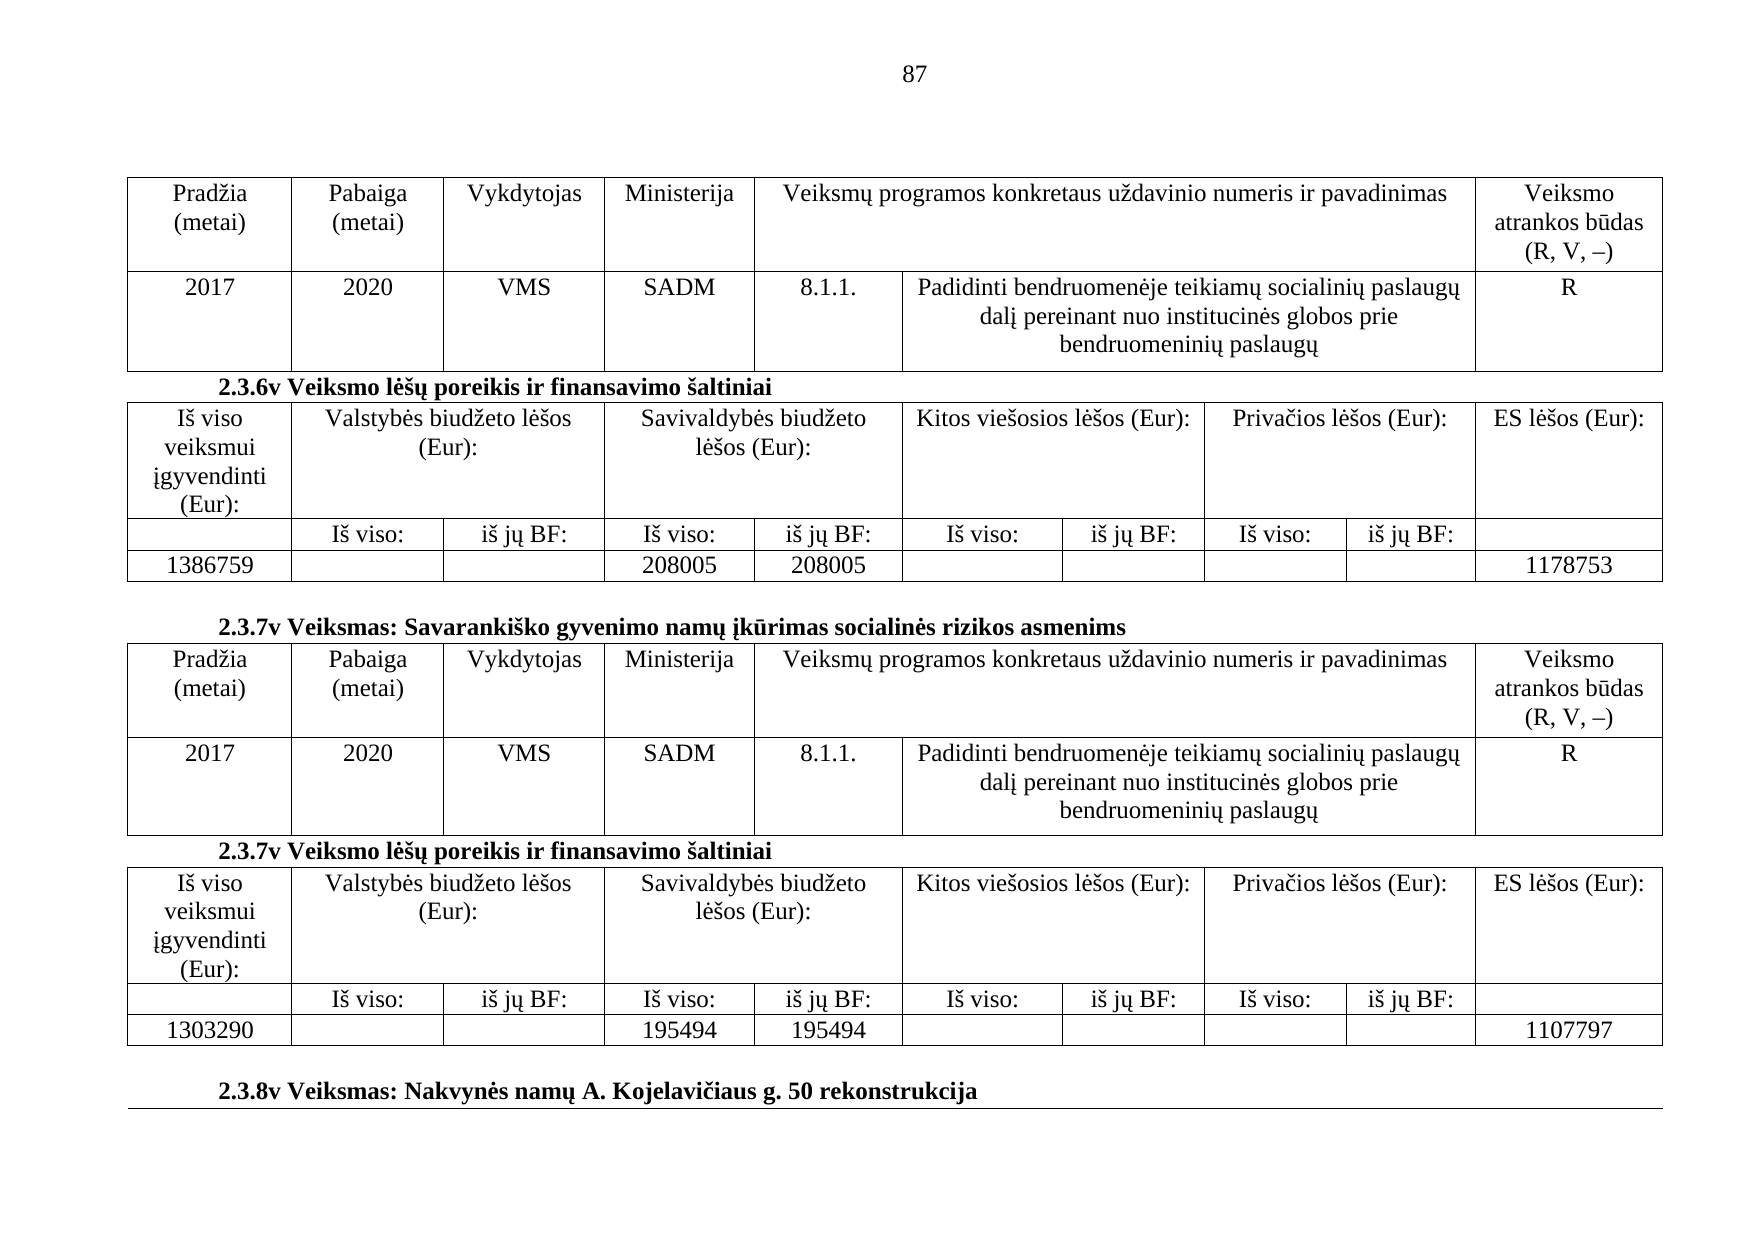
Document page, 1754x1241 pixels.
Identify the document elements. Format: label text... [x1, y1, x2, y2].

table_cell Pabaiga (metai) [292, 178, 443, 271]
table_cell R [1476, 272, 1662, 371]
table_cell 2017 [128, 738, 291, 835]
table_cell 2020 [292, 272, 443, 371]
table_cell [292, 551, 443, 581]
table_cell [444, 551, 604, 581]
table_cell Iš viso: [903, 984, 1062, 1014]
table_cell [604, 582, 754, 612]
table_cell Valstybės biudžeto lėšos (Eur): [292, 403, 604, 518]
table_cell Veiksmų programos konkretaus uždavinio numeris ir pavadinimas [755, 178, 1475, 271]
table_cell 1178753 [1476, 551, 1662, 581]
table_cell Savivaldybės biudžeto lėšos (Eur): [605, 403, 902, 518]
table_cell [128, 984, 291, 1014]
table_cell [1204, 582, 1346, 612]
table_cell iš jų BF: [1347, 984, 1475, 1014]
table_cell Veiksmo atrankos būdas (R, V, –) [1476, 178, 1662, 271]
table_cell [1347, 1015, 1475, 1045]
table_cell 1303290 [128, 1015, 291, 1045]
table_cell 208005 [605, 551, 754, 581]
table_cell 2020 [292, 738, 443, 835]
table_cell [1347, 551, 1475, 581]
table_cell Iš viso: [292, 984, 443, 1014]
table_cell Iš viso: [903, 519, 1062, 549]
table_cell iš jų BF: [755, 519, 902, 549]
table_cell [754, 1046, 902, 1076]
table_cell [1063, 551, 1204, 581]
table_cell 208005 [755, 551, 902, 581]
table_cell 2.3.7v Veiksmo lėšų poreikis ir finansavimo šaltiniai [128, 836, 1663, 867]
table_cell 2.3.8v Veiksmas: Nakvynės namų A. Kojelavičiaus g. 50 rekonstrukcija [128, 1076, 1663, 1108]
table_cell [903, 1015, 1062, 1045]
table_cell Vykdytojas [444, 644, 604, 737]
table_cell SADM [605, 738, 754, 835]
table_cell 195494 [755, 1015, 902, 1045]
table_cell Padidinti bendruomenėje teikiamų socialinių paslaugų dalį pereinant nuo institucinės globos prie bendruomeninių paslaugų [903, 272, 1475, 371]
table_cell [1346, 1046, 1475, 1076]
table_cell [1063, 582, 1204, 612]
table_cell 1386759 [128, 551, 291, 581]
table_cell 195494 [605, 1015, 754, 1045]
table_cell R [1476, 738, 1662, 835]
table_cell ES lėšos (Eur): [1476, 868, 1662, 983]
table_cell [1205, 551, 1346, 581]
table_cell Pabaiga (metai) [292, 644, 443, 737]
table_cell Iš viso veiksmui įgyvendinti (Eur): [128, 868, 291, 983]
table_cell [1063, 1015, 1204, 1045]
table_cell iš jų BF: [1347, 519, 1475, 549]
table_cell Iš viso: [1205, 519, 1346, 549]
table_cell iš jų BF: [1063, 984, 1204, 1014]
table_cell [903, 551, 1062, 581]
table_cell Ministerija [605, 178, 754, 271]
table_cell 8.1.1. [755, 272, 902, 371]
table_cell Iš viso: [605, 519, 754, 549]
table_cell Iš viso: [605, 984, 754, 1014]
table_cell Kitos viešosios lėšos (Eur): [903, 403, 1204, 518]
table_cell Iš viso: [292, 519, 443, 549]
table_cell Vykdytojas [444, 178, 604, 271]
table_cell Savivaldybės biudžeto lėšos (Eur): [605, 868, 902, 983]
table_cell [292, 1015, 443, 1045]
table_cell VMS [444, 738, 604, 835]
table_cell Valstybės biudžeto lėšos (Eur): [292, 868, 604, 983]
table_cell 8.1.1. [755, 738, 902, 835]
table_cell [902, 582, 1063, 612]
table_cell VMS [444, 272, 604, 371]
table_cell [444, 1046, 604, 1076]
table_cell iš jų BF: [755, 984, 902, 1014]
table_cell Ministerija [605, 644, 754, 737]
table_cell [604, 1046, 754, 1076]
table_cell Veiksmo atrankos būdas (R, V, –) [1476, 644, 1662, 737]
table_cell [1475, 1046, 1663, 1076]
table_cell [902, 1046, 1063, 1076]
table_cell [444, 1015, 604, 1045]
table_cell Iš viso veiksmui įgyvendinti (Eur): [128, 403, 291, 518]
table_cell Pradžia (metai) [128, 644, 291, 737]
table_cell [1346, 582, 1475, 612]
table_cell Privačios lėšos (Eur): [1205, 868, 1475, 983]
table_cell 1107797 [1476, 1015, 1662, 1045]
table_cell [1205, 1015, 1346, 1045]
table_cell [128, 1046, 292, 1076]
table_cell Veiksmų programos konkretaus uždavinio numeris ir pavadinimas [755, 644, 1475, 737]
table_cell 2.3.6v Veiksmo lėšų poreikis ir finansavimo šaltiniai [128, 372, 1663, 402]
table_cell [128, 582, 292, 612]
table_cell [292, 1046, 444, 1076]
table_cell Pradžia (metai) [128, 178, 291, 271]
table_cell [128, 519, 291, 549]
table_cell [754, 582, 902, 612]
table_cell [1476, 519, 1662, 549]
table_cell SADM [605, 272, 754, 371]
table_cell [444, 582, 604, 612]
table_cell Privačios lėšos (Eur): [1205, 403, 1475, 518]
table_cell iš jų BF: [444, 519, 604, 549]
table_cell Iš viso: [1205, 984, 1346, 1014]
table_cell Kitos viešosios lėšos (Eur): [903, 868, 1204, 983]
table_cell [1476, 984, 1662, 1014]
table_cell [292, 582, 444, 612]
table_cell Padidinti bendruomenėje teikiamų socialinių paslaugų dalį pereinant nuo institucinės globos prie bendruomeninių paslaugų [903, 738, 1475, 835]
table_cell [1475, 582, 1663, 612]
table_cell 2.3.7v Veiksmas: Savarankiško gyvenimo namų įkūrimas socialinės rizikos asmenims [128, 612, 1663, 643]
table_cell 2017 [128, 272, 291, 371]
table_cell ES lėšos (Eur): [1476, 403, 1662, 518]
table_cell iš jų BF: [1063, 519, 1204, 549]
table_cell iš jų BF: [444, 984, 604, 1014]
table_cell [1063, 1046, 1204, 1076]
table_cell [1204, 1046, 1346, 1076]
